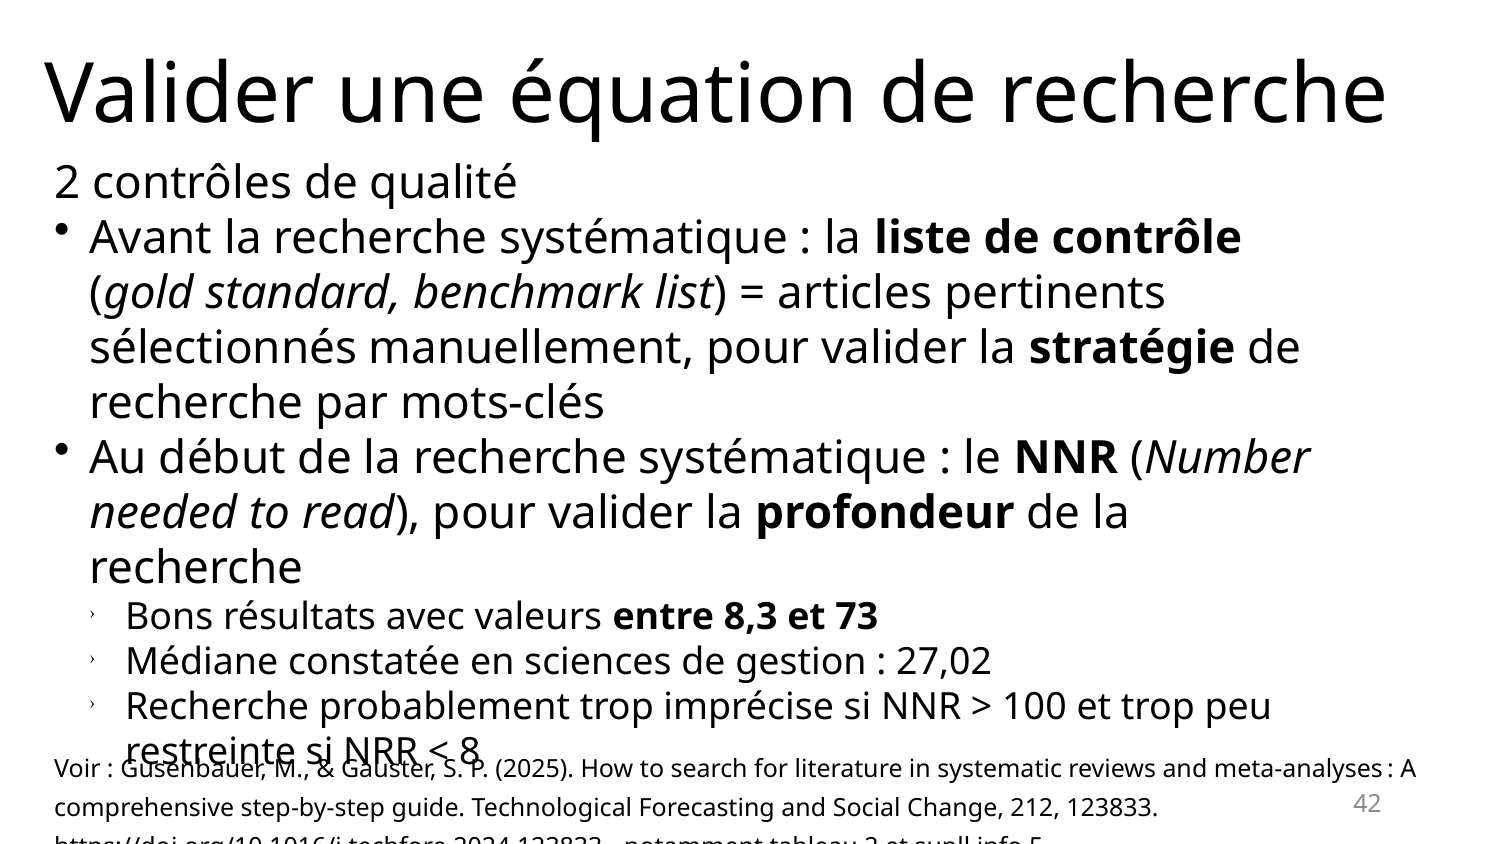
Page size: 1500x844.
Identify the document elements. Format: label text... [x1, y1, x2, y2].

text_box 2 contrôles de qualité Avant la recherche systématique : la liste de contrôle (gold standard, benchmark list) = articles pertinents sélectionnés manuellement, pour valider la stratégie de recherche par mots-clés Au début de la recherche systématique : le NNR (Number needed to read), pour valider la profondeur de la recherche Bons résultats avec valeurs entre 8,3 et 73 Médiane constatée en sciences de gestion : 27,02 Recherche probablement trop imprécise si NNR > 100 et trop peu restreinte si NRR < 8 [39, 144, 1359, 738]
text_box Voir : Gusenbauer, M., & Gauster, S. P. (2025). How to search for literature in systematic reviews and meta-analyses : A comprehensive step-by-step guide. Technological Forecasting and Social Change, 212, 123833. https://doi.org/10.1016/j.techfore.2024.123833 - notamment tableau 2 et supll info 5 [39, 738, 1447, 844]
title Valider une équation de recherche [29, 14, 1500, 178]
